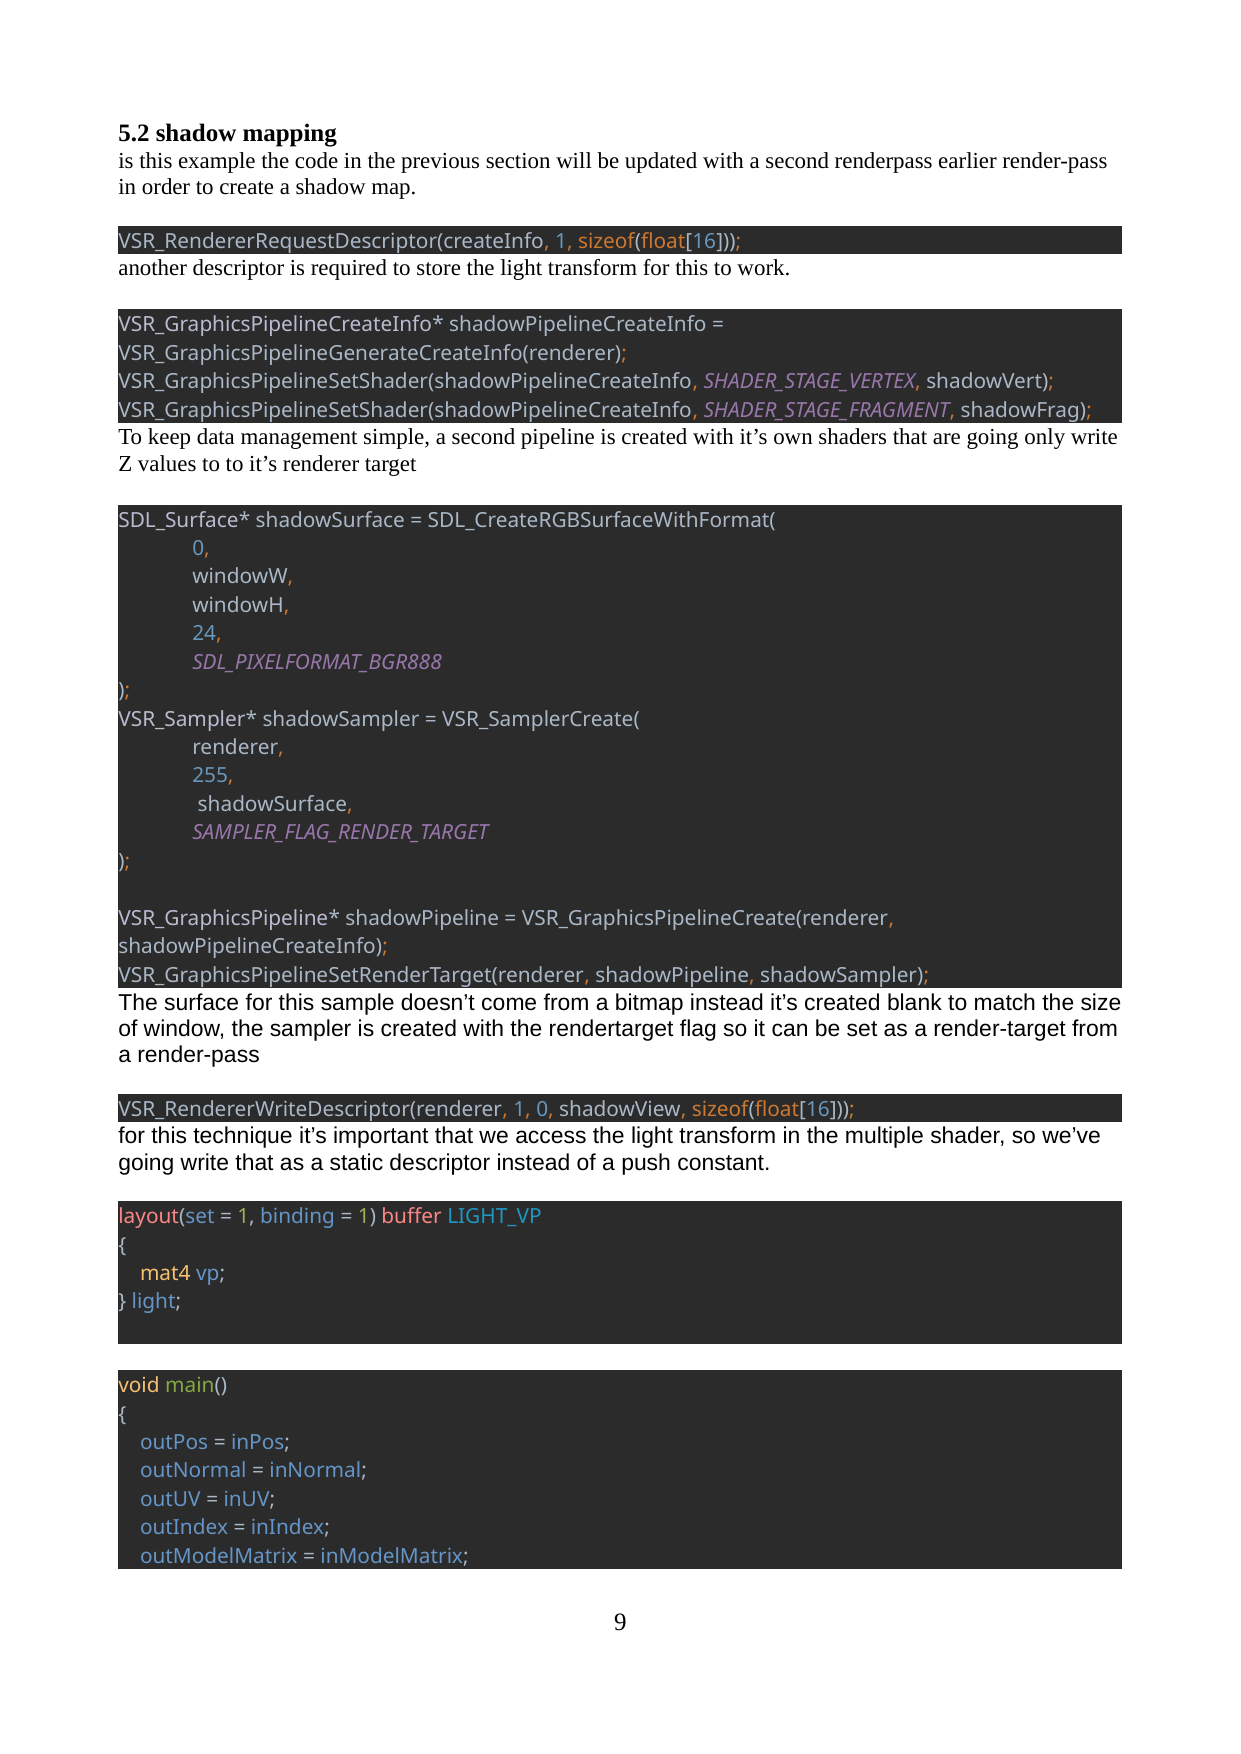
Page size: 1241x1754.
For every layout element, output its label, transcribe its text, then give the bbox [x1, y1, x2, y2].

text layout(set = 1, binding = 1) buffer LIGHT_VP { mat4 vp; } light; [118, 1201, 1122, 1344]
text VSR_GraphicsPipelineSetShader(shadowPipelineCreateInfo, SHADER_STAGE_VERTEX, shadowVert); VSR_GraphicsPipelineSetShader(shadowPipelineCreateInfo, SHADER_STAGE_FRAGMENT, shadowFrag); [118, 366, 1122, 423]
text VSR_GraphicsPipeline* shadowPipeline = VSR_GraphicsPipelineCreate(renderer, shadowPipelineCreateInfo); VSR_GraphicsPipelineSetRenderTarget(renderer, shadowPipeline, shadowSampler); [118, 903, 1122, 988]
text renderer, [118, 732, 1122, 761]
text The surface for this sample doesn’t come from a bitmap instead it’s created blank to match the size of window, the sampler is created with the rendertarget flag so it can be set as a render-target from a render-pass [118, 988, 1122, 1067]
text SDL_Surface* shadowSurface = SDL_CreateRGBSurfaceWithFormat( 0, windowW, windowH, 24, SDL_PIXELFORMAT_BGR888 ); VSR_Sampler* shadowSampler = VSR_SamplerCreate( [118, 505, 1122, 732]
text shadowSurface, [118, 789, 1122, 817]
text 5.2 shadow mapping [118, 118, 1122, 147]
text for this technique it’s important that we access the light transform in the multiple shader, so we’ve going write that as a static descriptor instead of a push constant. [118, 1122, 1122, 1175]
text ); [118, 846, 1122, 874]
text another descriptor is required to store the light transform for this to work. [118, 254, 1122, 281]
text To keep data management simple, a second pipeline is created with it’s own shaders that are going only write Z values to to it’s renderer target [118, 423, 1122, 476]
text SAMPLER_FLAG_RENDER_TARGET [118, 817, 1122, 846]
text VSR_RendererRequestDescriptor(createInfo, 1, sizeof(float[16])); [118, 226, 1122, 254]
text is this example the code in the previous section will be updated with a second renderpass earlier render-pass in order to create a shadow map. [118, 147, 1122, 199]
text VSR_RendererWriteDescriptor(renderer, 1, 0, shadowView, sizeof(float[16])); [118, 1094, 1122, 1122]
text 255, [118, 761, 1122, 789]
text void main() { outPos = inPos; outNormal = inNormal; outUV = inUV; outIndex = inIndex; outModelMatrix = inModelMatrix; [118, 1370, 1122, 1569]
text VSR_GraphicsPipelineCreateInfo* shadowPipelineCreateInfo = VSR_GraphicsPipelineGenerateCreateInfo(renderer); [118, 309, 1122, 366]
